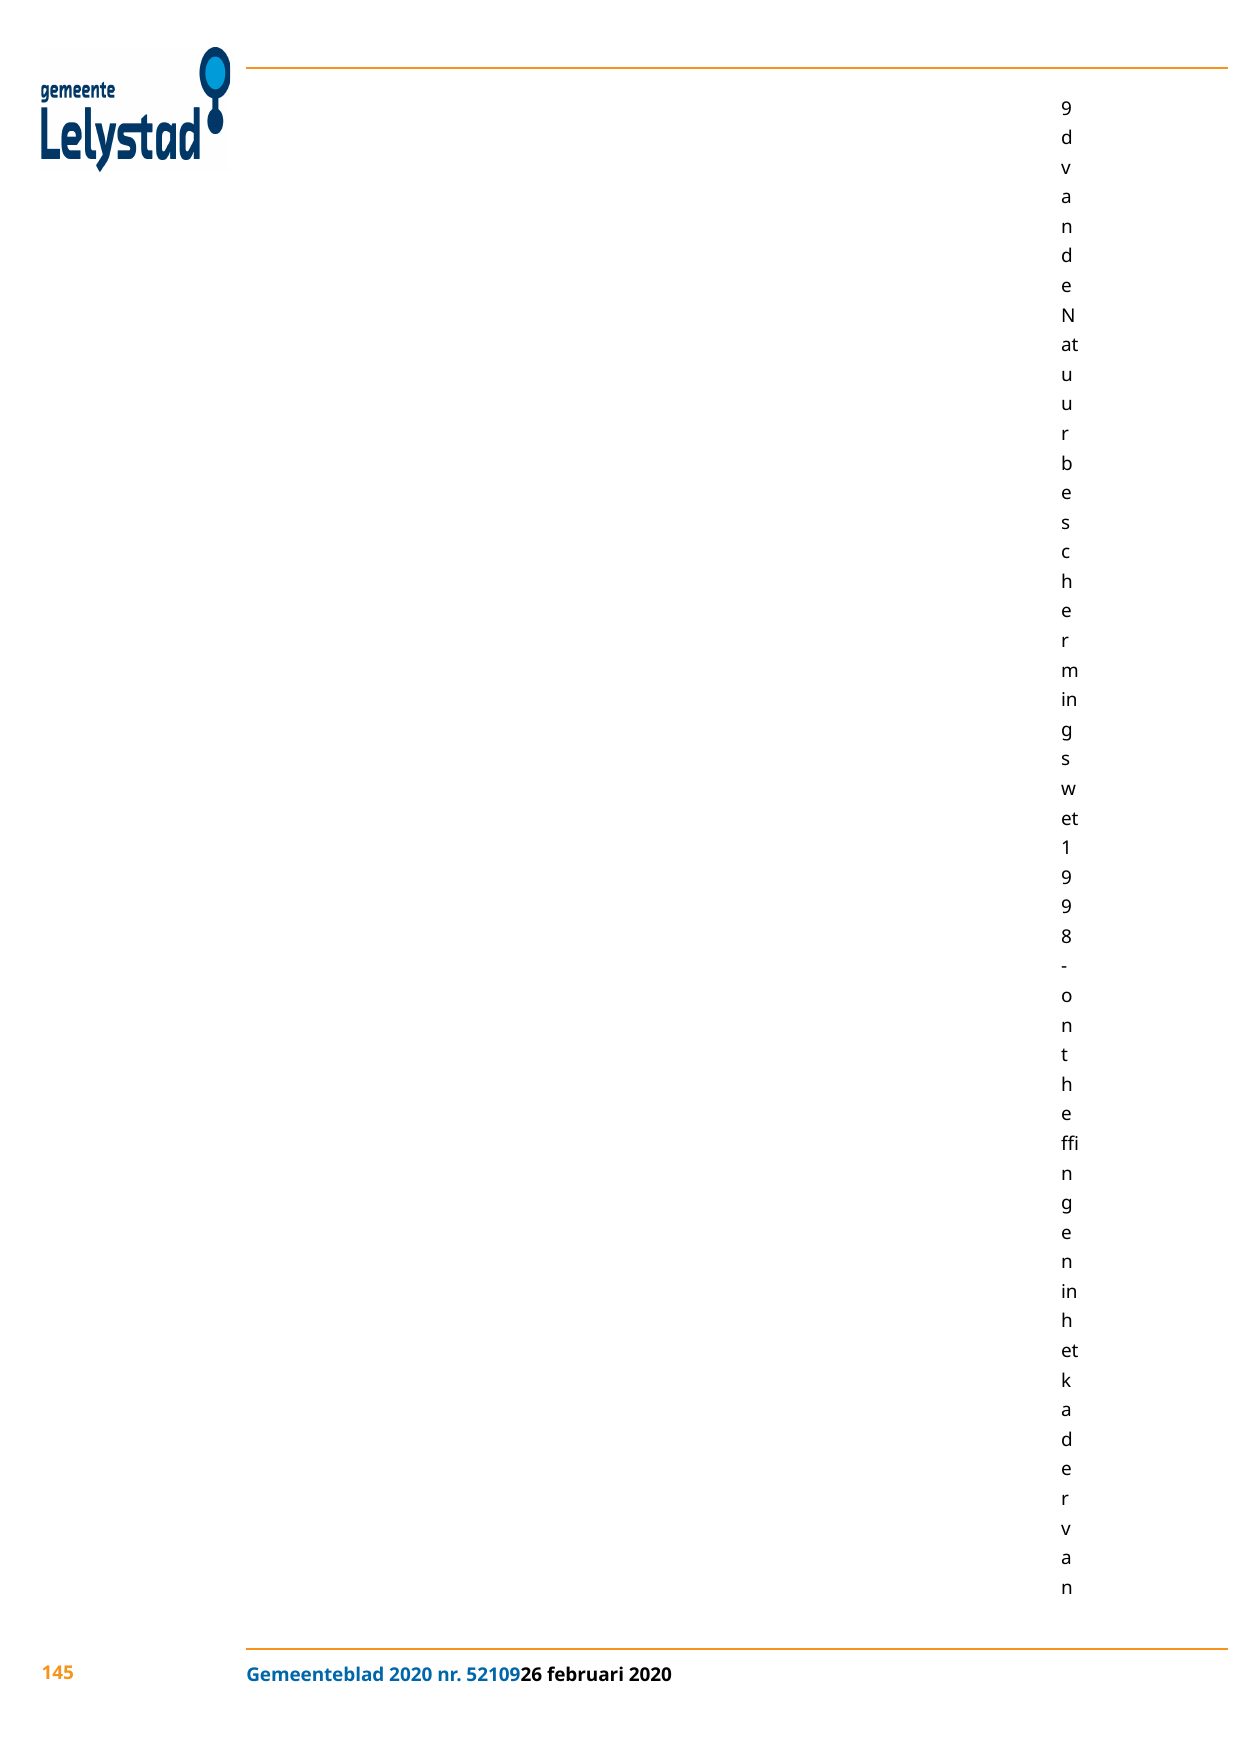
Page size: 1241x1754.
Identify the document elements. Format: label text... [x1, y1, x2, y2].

table_cell [953, 95, 1007, 1600]
table_cell [826, 95, 880, 1600]
table_cell [1007, 95, 1061, 1600]
table_cell [754, 95, 826, 1600]
table_cell [447, 95, 483, 1600]
table_cell [483, 95, 699, 1600]
table_cell 9d van de Natuurbeschermingswet 1998 -ontheffingen in het kader van [1061, 95, 1079, 1600]
picture [41, 47, 231, 172]
table_cell [248, 95, 284, 1600]
table_cell [880, 95, 952, 1600]
table_cell [284, 95, 447, 1600]
table_cell [700, 95, 754, 1600]
